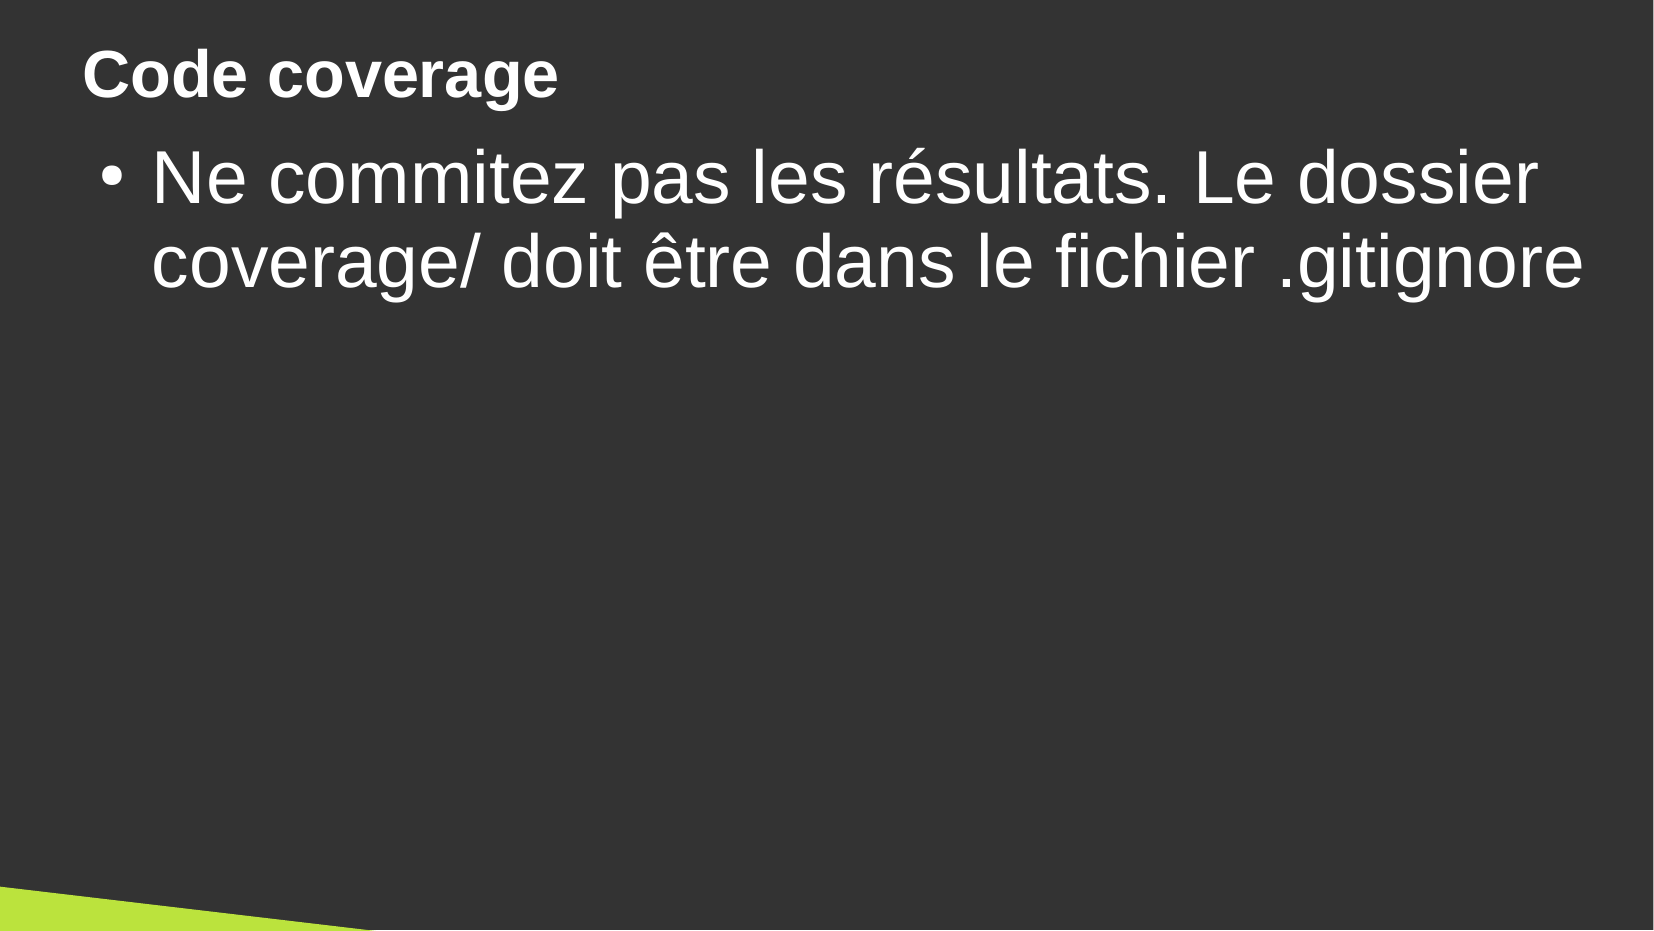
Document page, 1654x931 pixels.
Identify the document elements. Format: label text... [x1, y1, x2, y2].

list Ne commitez pas les résultats. Le dossier coverage/ doit être dans le fichier .gitignore [80, 135, 1619, 520]
text_box [0, 886, 377, 931]
title Code coverage [82, 37, 1571, 112]
